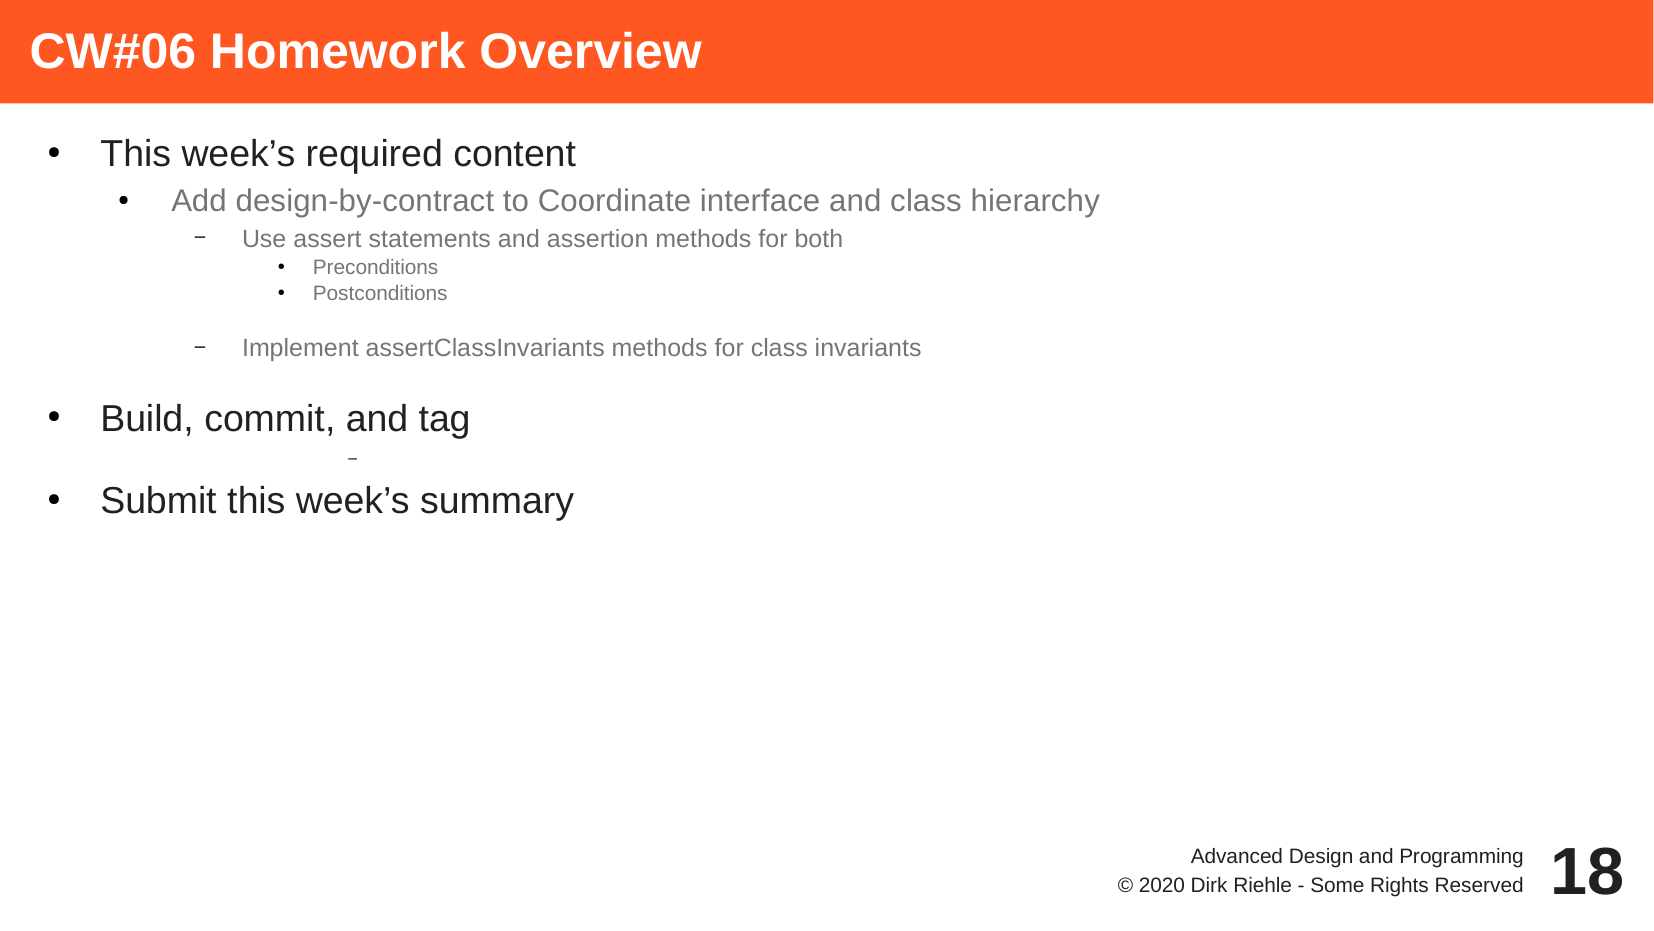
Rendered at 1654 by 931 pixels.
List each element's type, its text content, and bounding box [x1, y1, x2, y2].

title CW#06 Homework Overview [0, 0, 1654, 104]
list This week’s required content Add design-by-contract to Coordinate interface and class hierarchy Use assert statements and assertion methods for both Preconditions Postconditions Implement assertClassInvariants methods for class invariants Build, commit, and tag Submit this week’s summary [29, 132, 1625, 813]
